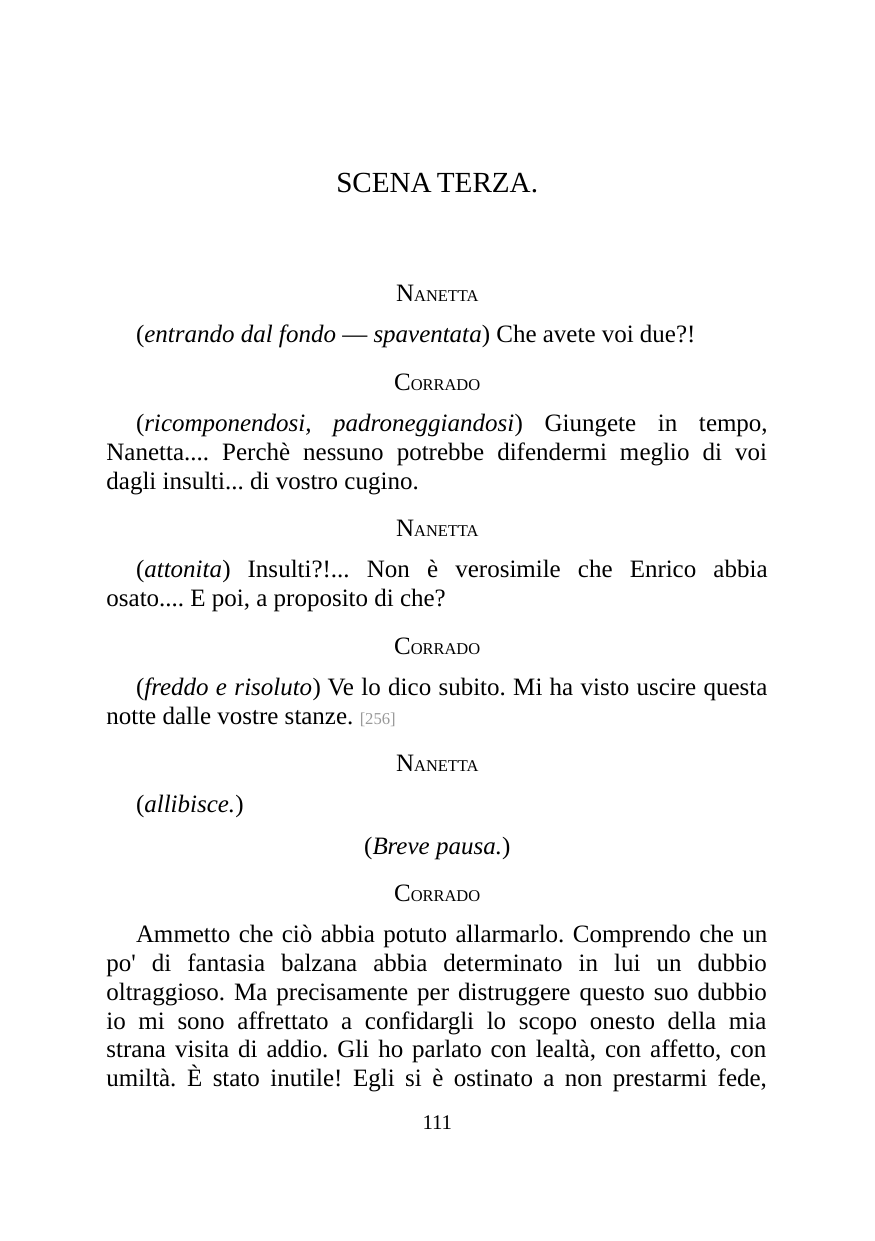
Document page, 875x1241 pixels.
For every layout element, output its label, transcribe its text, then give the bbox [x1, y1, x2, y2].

text Ammetto che ciò abbia potuto allarmarlo. Comprendo che un po' di fantasia balzana abbia determinato in lui un dubbio oltraggioso. Ma precisamente per distruggere questo suo dubbio io mi sono affrettato a confidargli lo scopo onesto della mia strana visita di addio. Gli ho parlato con lealtà, con affetto, con umiltà. È stato inutile! Egli si è ostinato a non prestarmi fede, [106, 919, 768, 1092]
text Corrado [106, 367, 768, 396]
text (attonita) Insulti?!... Non è verosimile che Enrico abbia osato.... E poi, a proposito di che? [106, 554, 768, 612]
text Nanetta [106, 513, 768, 542]
text (entrando dal fondo ― spaventata) Che avete voi due?! [106, 319, 768, 348]
text Corrado [106, 631, 768, 659]
text Nanetta [106, 748, 768, 777]
text Corrado [106, 878, 768, 907]
text (Breve pausa.) [106, 831, 768, 859]
text Nanetta [106, 278, 768, 307]
text (freddo e risoluto) Ve lo dico subito. Mi ha visto uscire questa notte dalle vostre stanze. [256] [106, 672, 768, 729]
subtitle SCENA TERZA. [106, 165, 768, 199]
text (ricomponendosi, padroneggiandosi) Giungete in tempo, Nanetta.... Perchè nessuno potrebbe difendermi meglio di voi dagli insulti... di vostro cugino. [106, 408, 768, 494]
text (allibisce.) [106, 789, 768, 818]
